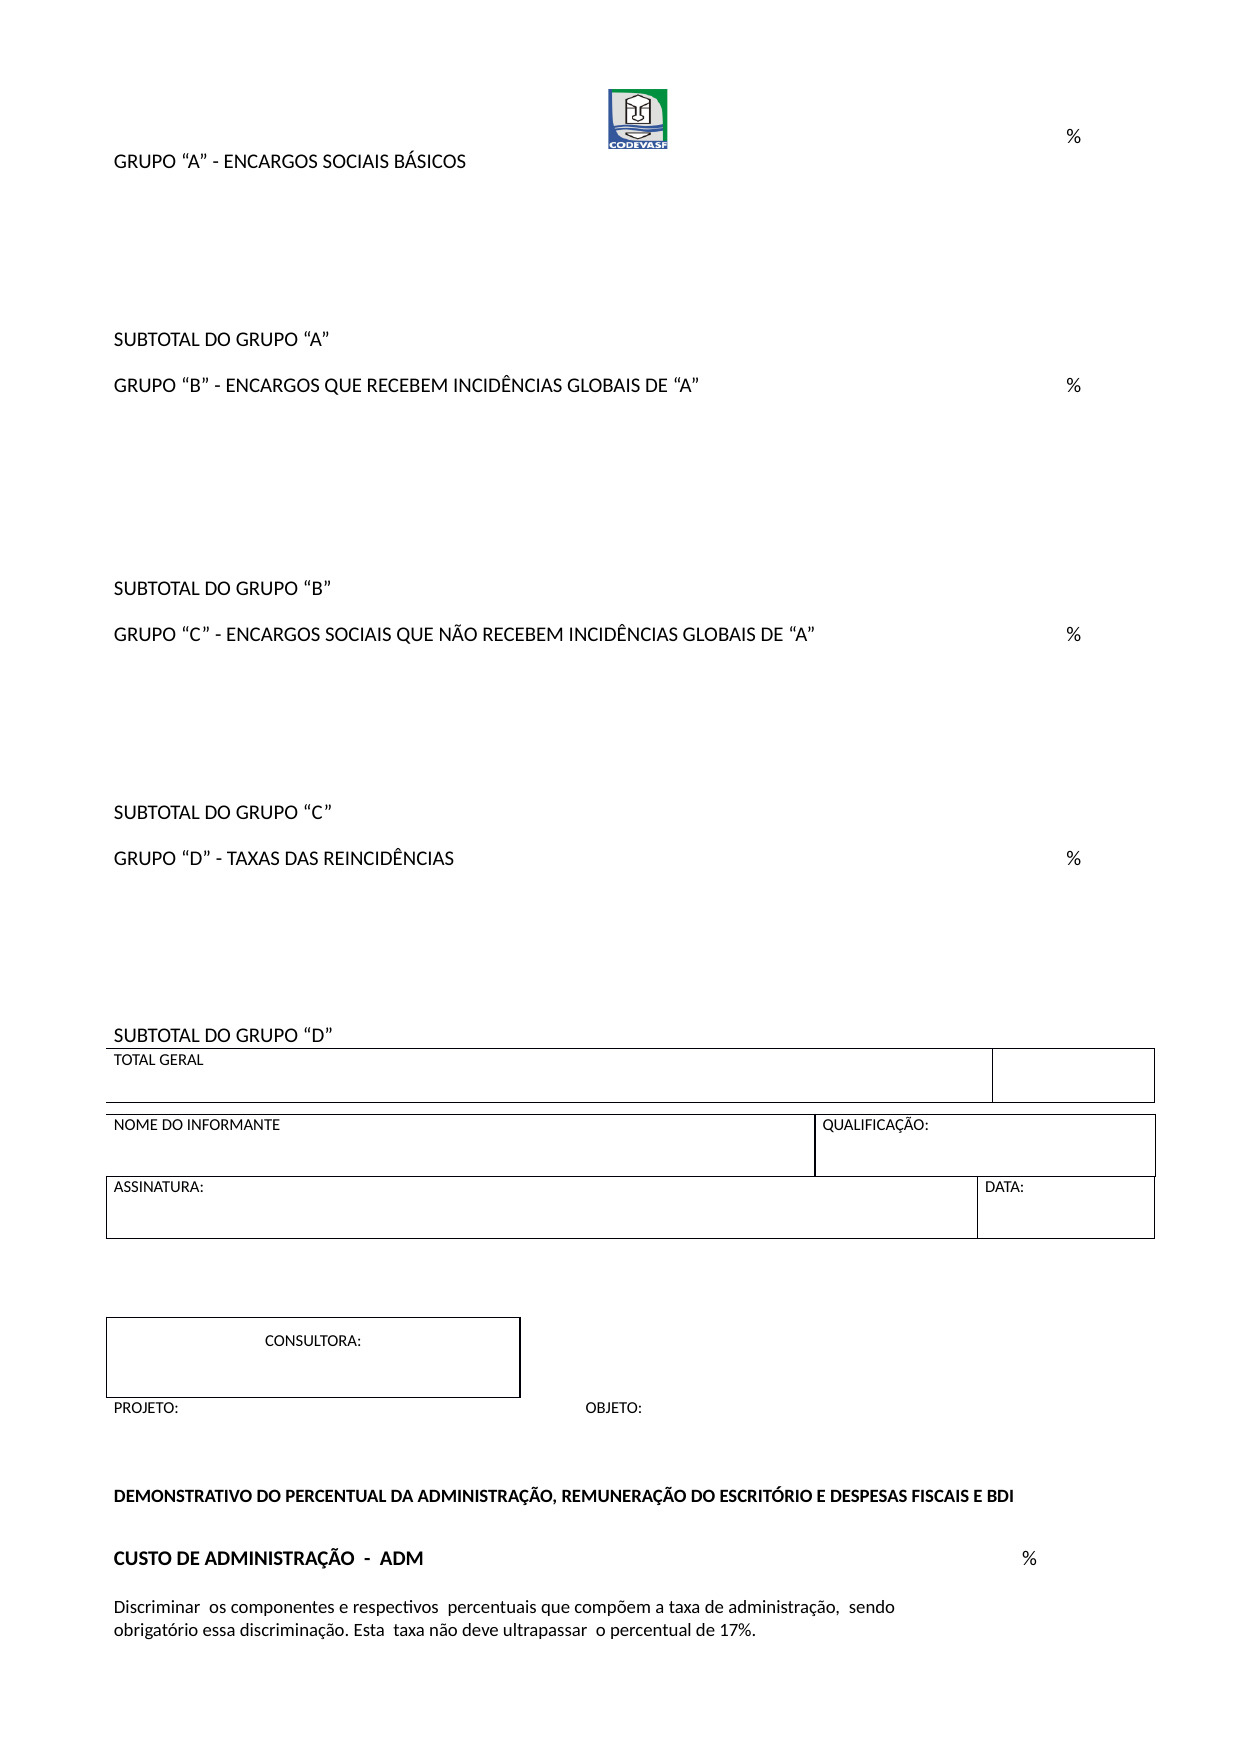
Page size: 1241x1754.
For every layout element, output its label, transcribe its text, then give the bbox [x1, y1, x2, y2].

table_cell [992, 748, 1155, 774]
table_cell [106, 525, 992, 550]
table_cell [106, 276, 992, 301]
table_header % [992, 123, 1155, 174]
table_cell [992, 946, 1155, 972]
table_cell ASSINATURA: [107, 1177, 977, 1237]
table_cell PROJETO: [106, 1397, 578, 1459]
table_cell [106, 301, 992, 326]
table_cell [992, 174, 1155, 199]
table_cell [992, 870, 1155, 896]
table_header CONSULTORA: [107, 1318, 519, 1397]
table_cell [106, 774, 992, 799]
table_cell [904, 1583, 1155, 1654]
table_cell Discriminar os componentes e respectivos percentuais que compõem a taxa de administração, sendo obrigatório essa discriminação. Esta taxa não deve ultrapassar o percentual de 17%. [106, 1583, 904, 1654]
table_cell [106, 250, 992, 276]
table_cell [106, 647, 992, 672]
table_cell [992, 698, 1155, 723]
table_cell [106, 550, 992, 575]
table_cell SUBTOTAL DO GRUPO “D” [106, 1023, 992, 1048]
table_cell [106, 672, 992, 697]
table_cell [106, 199, 992, 225]
table_cell [992, 774, 1155, 799]
table_header GRUPO “D” - TAXAS DAS REINCIDÊNCIAS [106, 845, 992, 870]
table_cell [106, 423, 992, 448]
table_cell [106, 398, 992, 423]
table_cell [992, 550, 1155, 575]
table_cell SUBTOTAL DO GRUPO “B” [106, 575, 992, 601]
table_header CUSTO DE ADMINISTRAÇÃO - ADM [106, 1533, 904, 1583]
table_header NOME DO INFORMANTE [106, 1115, 814, 1176]
table_header GRUPO “B” - ENCARGOS QUE RECEBEM INCIDÊNCIAS GLOBAIS DE “A” [106, 372, 992, 397]
table_cell [992, 525, 1155, 550]
table_cell [992, 896, 1155, 921]
table_cell [106, 896, 992, 921]
table_cell DATA: [978, 1177, 1154, 1237]
table_cell [106, 225, 992, 250]
table_cell [992, 225, 1155, 250]
table_header % [992, 845, 1155, 870]
table_header DEMONSTRATIVO DO PERCENTUAL DA ADMINISTRAÇÃO, REMUNERAÇÃO DO ESCRITÓRIO E DESPESAS FISCAIS E BDI [106, 1472, 1155, 1520]
table_cell [992, 301, 1155, 326]
table_header QUALIFICAÇÃO: [816, 1115, 1155, 1176]
table_cell [992, 326, 1155, 352]
table_cell [106, 946, 992, 972]
table_cell TOTAL GERAL [106, 1049, 992, 1102]
table_cell [106, 921, 992, 946]
table_header % [992, 621, 1155, 647]
table_cell [993, 1049, 1154, 1102]
table_cell [106, 499, 992, 524]
table_cell [992, 250, 1155, 276]
table_cell [992, 672, 1155, 697]
table_cell [992, 199, 1155, 225]
table_cell [992, 799, 1155, 824]
table_cell [106, 174, 992, 199]
table_header % [904, 1533, 1155, 1583]
table_cell [992, 474, 1155, 499]
table_cell [106, 748, 992, 774]
table_cell [106, 474, 992, 499]
table_header [521, 1317, 1155, 1397]
table_cell [992, 398, 1155, 423]
table_cell [106, 448, 992, 474]
table_cell [992, 499, 1155, 524]
table_cell [992, 1023, 1155, 1048]
table_cell [992, 997, 1155, 1023]
table_cell [106, 972, 992, 997]
table_header GRUPO “A” - ENCARGOS SOCIAIS BÁSICOS [106, 123, 992, 174]
table_cell [992, 972, 1155, 997]
table_cell [992, 423, 1155, 448]
table_cell [992, 723, 1155, 748]
table_cell [106, 698, 992, 723]
table_cell [106, 870, 992, 896]
table_cell OBJETO: [578, 1397, 1155, 1459]
table_cell [106, 723, 992, 748]
table_cell [992, 647, 1155, 672]
table_cell [106, 997, 992, 1023]
table_cell [992, 575, 1155, 601]
table_cell [992, 921, 1155, 946]
table_cell SUBTOTAL DO GRUPO “A” [106, 326, 992, 352]
table_header % [992, 372, 1155, 397]
table_header GRUPO “C” - ENCARGOS SOCIAIS QUE NÃO RECEBEM INCIDÊNCIAS GLOBAIS DE “A” [106, 621, 992, 647]
table_cell [992, 276, 1155, 301]
table_cell SUBTOTAL DO GRUPO “C” [106, 799, 992, 824]
table_cell [992, 448, 1155, 474]
